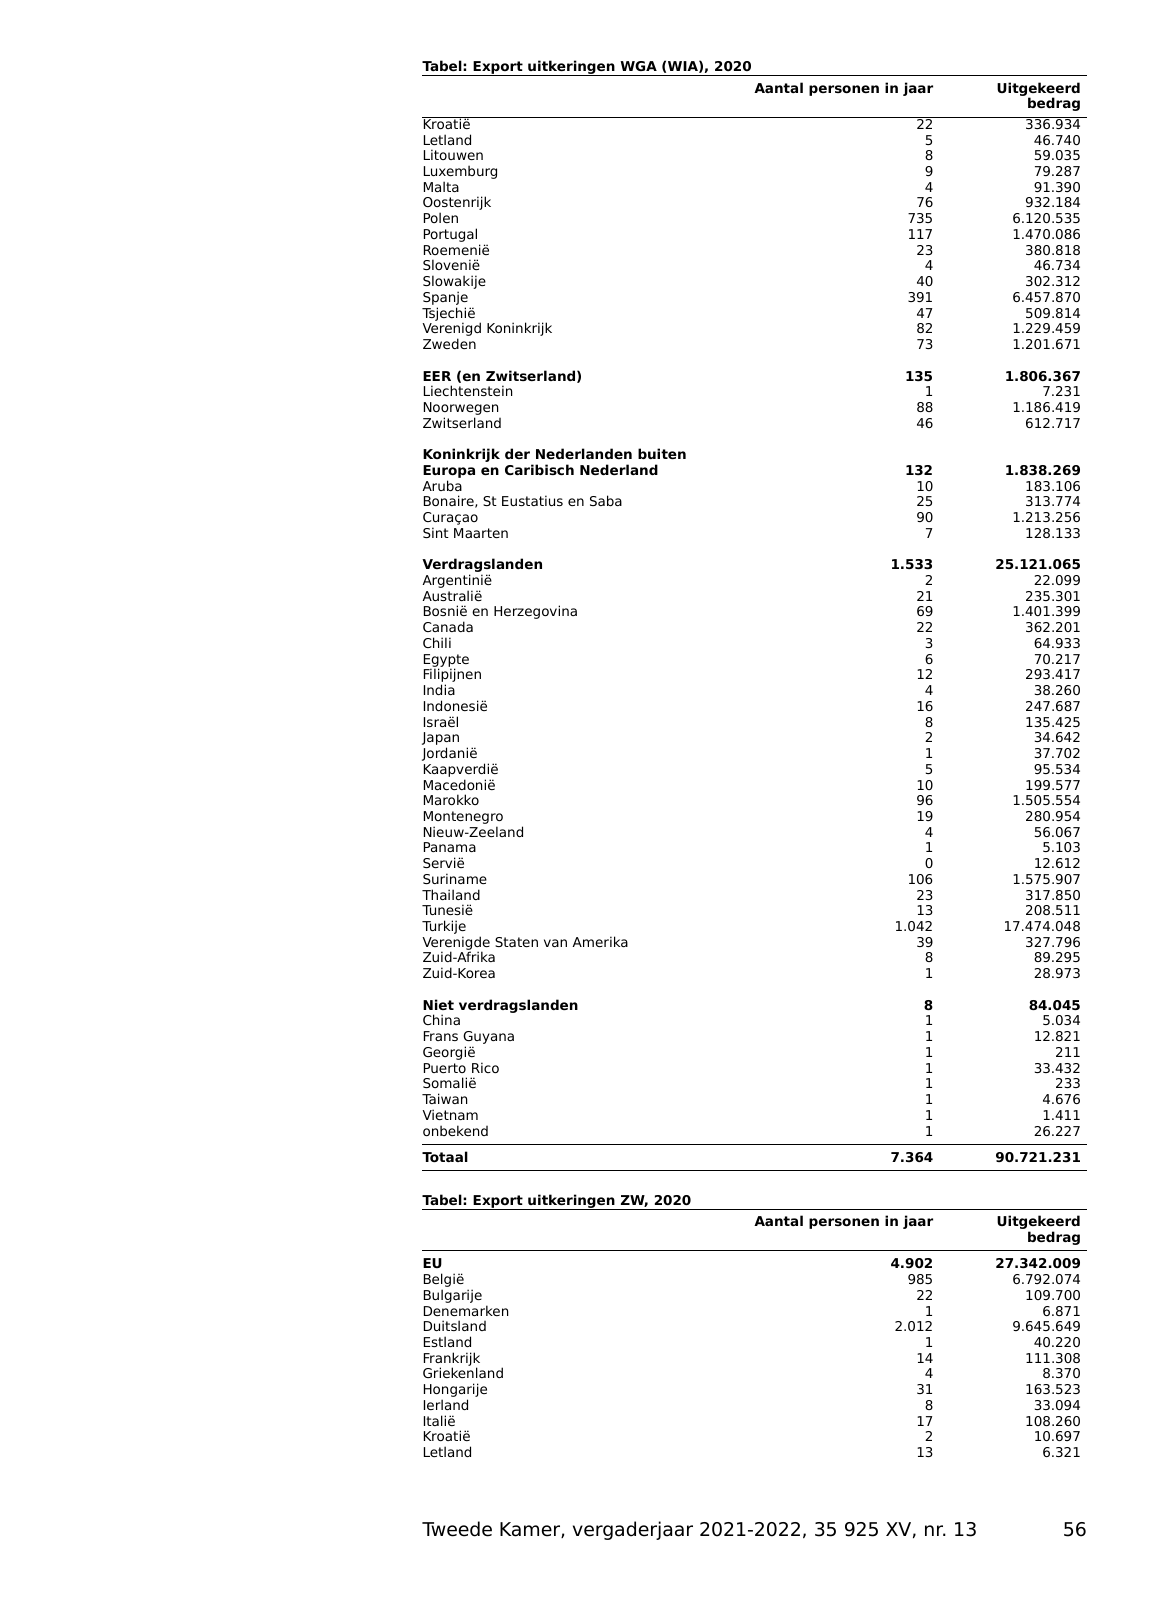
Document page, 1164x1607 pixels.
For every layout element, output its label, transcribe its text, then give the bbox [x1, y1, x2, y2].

table_cell 56.067 [939, 825, 1087, 840]
table_cell 233 [939, 1076, 1087, 1092]
table_cell Kroatië [422, 118, 703, 132]
table_cell 12.612 [939, 856, 1087, 872]
table_cell 6.871 [939, 1303, 1087, 1319]
table_cell 132 [703, 463, 939, 478]
table_cell Frankrijk [422, 1351, 703, 1366]
table_cell 1.042 [703, 919, 939, 934]
table_cell Verenigde Staten van Amerika [422, 935, 703, 950]
table_cell 40.220 [939, 1335, 1087, 1351]
table_cell EU [422, 1251, 703, 1272]
table_cell Aantal personen in jaar [703, 76, 939, 117]
table_cell 8 [703, 148, 939, 164]
table_cell 235.301 [939, 589, 1087, 604]
table_cell 23 [703, 888, 939, 903]
table_cell 135.425 [939, 714, 1087, 730]
table_cell Vietnam [422, 1108, 703, 1123]
table_cell Uitgekeerd bedrag [939, 76, 1087, 117]
table_cell 33.094 [939, 1398, 1087, 1413]
table_cell Europa en Caribisch Nederland [422, 463, 703, 478]
table_cell 380.818 [939, 243, 1087, 258]
table_cell 27.342.009 [939, 1251, 1087, 1272]
table_cell Panama [422, 840, 703, 856]
table_cell Egypte [422, 651, 703, 667]
table_cell [422, 541, 703, 557]
table_cell [703, 353, 939, 368]
table_cell 108.260 [939, 1414, 1087, 1429]
table_cell 23 [703, 243, 939, 258]
table_cell 1 [703, 1013, 939, 1029]
table_cell 14 [703, 1351, 939, 1366]
table_cell [422, 353, 703, 368]
table_cell Filipijnen [422, 667, 703, 683]
table_cell 73 [703, 337, 939, 353]
table_cell 84.045 [939, 998, 1087, 1013]
table_cell 106 [703, 872, 939, 887]
table_cell [939, 353, 1087, 368]
table_cell 9 [703, 164, 939, 179]
table_cell 4.902 [703, 1251, 939, 1272]
table_cell Spanje [422, 290, 703, 305]
table_cell 46.734 [939, 258, 1087, 274]
table_cell 293.417 [939, 667, 1087, 683]
table_cell Zwitserland [422, 416, 703, 431]
table_cell Slowakije [422, 274, 703, 290]
table_cell Puerto Rico [422, 1060, 703, 1076]
table_cell Aantal personen in jaar [703, 1210, 939, 1250]
table_cell Zuid-Korea [422, 966, 703, 982]
table_cell Letland [422, 133, 703, 148]
table_cell 47 [703, 305, 939, 321]
table_cell 612.717 [939, 416, 1087, 431]
table_cell 22 [703, 1288, 939, 1303]
table_cell Nieuw-Zeeland [422, 825, 703, 840]
table_cell 336.934 [939, 118, 1087, 132]
table_cell 79.287 [939, 164, 1087, 179]
table_cell 2.012 [703, 1319, 939, 1335]
table_header Tabel: Export uitkeringen ZW, 2020 [422, 1193, 1087, 1208]
table_cell 33.432 [939, 1060, 1087, 1076]
table_cell 10.697 [939, 1429, 1087, 1445]
table_cell 9.645.649 [939, 1319, 1087, 1335]
table_cell EER (en Zwitserland) [422, 368, 703, 384]
table_cell 7.364 [703, 1145, 939, 1170]
table_cell 1 [703, 746, 939, 762]
table_cell 40 [703, 274, 939, 290]
table_cell 362.201 [939, 620, 1087, 636]
table_cell 211 [939, 1045, 1087, 1060]
table_cell 4 [703, 258, 939, 274]
table_cell 1.806.367 [939, 368, 1087, 384]
table_cell 13 [703, 1445, 939, 1461]
table_cell 17.474.048 [939, 919, 1087, 934]
table_cell 1.186.419 [939, 400, 1087, 416]
table_cell 25.121.065 [939, 557, 1087, 573]
table_cell 1 [703, 1303, 939, 1319]
table_cell onbekend [422, 1123, 703, 1144]
table_cell 1 [703, 1108, 939, 1123]
table_cell Ierland [422, 1398, 703, 1413]
table_cell 6.321 [939, 1445, 1087, 1461]
table_cell Letland [422, 1445, 703, 1461]
table_cell Bosnië en Herzegovina [422, 604, 703, 620]
table_cell 2 [703, 1429, 939, 1445]
table_cell Griekenland [422, 1366, 703, 1382]
table_cell 5 [703, 762, 939, 777]
table_cell Polen [422, 211, 703, 227]
table_cell 1 [703, 1076, 939, 1092]
table_cell Kroatië [422, 1429, 703, 1445]
table_cell 1.505.554 [939, 793, 1087, 809]
table_cell Indonesië [422, 699, 703, 714]
table_cell [422, 431, 703, 447]
table_cell 38.260 [939, 683, 1087, 699]
table_cell 22 [703, 118, 939, 132]
table_cell 10 [703, 777, 939, 793]
table_cell 96 [703, 793, 939, 809]
table_cell 82 [703, 321, 939, 337]
table_cell 39 [703, 935, 939, 950]
table_cell Curaçao [422, 510, 703, 526]
table_cell 8 [703, 998, 939, 1013]
table_cell 90 [703, 510, 939, 526]
table_cell Niet verdragslanden [422, 998, 703, 1013]
table_cell 199.577 [939, 777, 1087, 793]
table_cell 3 [703, 636, 939, 651]
table_cell 4 [703, 683, 939, 699]
table_cell Taiwan [422, 1092, 703, 1108]
table_cell Turkije [422, 919, 703, 934]
table_cell 985 [703, 1272, 939, 1288]
table_cell [703, 541, 939, 557]
table_cell 1 [703, 1335, 939, 1351]
table_cell 1.401.399 [939, 604, 1087, 620]
table_cell 117 [703, 227, 939, 242]
table_cell 135 [703, 368, 939, 384]
table_cell 89.295 [939, 950, 1087, 966]
table_cell Roemenië [422, 243, 703, 258]
table_cell 8 [703, 950, 939, 966]
table_cell Somalië [422, 1076, 703, 1092]
table_cell 1.229.459 [939, 321, 1087, 337]
table_cell 12 [703, 667, 939, 683]
table_cell 7.231 [939, 384, 1087, 400]
table_cell 69 [703, 604, 939, 620]
table_cell 22.099 [939, 573, 1087, 588]
table_cell 64.933 [939, 636, 1087, 651]
table_cell 6.792.074 [939, 1272, 1087, 1288]
table_cell 1 [703, 966, 939, 982]
table_cell 17 [703, 1414, 939, 1429]
table_cell [703, 431, 939, 447]
table_cell 1.533 [703, 557, 939, 573]
table_cell 8 [703, 714, 939, 730]
table_cell 1.213.256 [939, 510, 1087, 526]
table_cell Bonaire, St Eustatius en Saba [422, 494, 703, 510]
table_cell Canada [422, 620, 703, 636]
table_cell 22 [703, 620, 939, 636]
table_cell Totaal [422, 1145, 703, 1170]
table_cell Zuid-Afrika [422, 950, 703, 966]
table_cell Macedonië [422, 777, 703, 793]
table_cell Tunesië [422, 903, 703, 919]
table_cell België [422, 1272, 703, 1288]
table_cell 6.120.535 [939, 211, 1087, 227]
table_cell 76 [703, 195, 939, 211]
table_cell Aruba [422, 479, 703, 494]
table_cell Argentinië [422, 573, 703, 588]
table_cell 90.721.231 [939, 1145, 1087, 1170]
table_cell [422, 982, 703, 997]
table_cell 391 [703, 290, 939, 305]
table_cell Uitgekeerd bedrag [939, 1210, 1087, 1250]
table_cell Sint Maarten [422, 526, 703, 541]
table_cell Suriname [422, 872, 703, 887]
table_cell Zweden [422, 337, 703, 353]
table_cell 109.700 [939, 1288, 1087, 1303]
table_cell 317.850 [939, 888, 1087, 903]
table_cell Australië [422, 589, 703, 604]
table_cell 7 [703, 526, 939, 541]
table_cell 13 [703, 903, 939, 919]
table_cell 2 [703, 730, 939, 746]
table_cell [939, 982, 1087, 997]
table_cell Estland [422, 1335, 703, 1351]
table_cell 8.370 [939, 1366, 1087, 1382]
table_cell 932.184 [939, 195, 1087, 211]
table_cell Verdragslanden [422, 557, 703, 573]
table_cell 302.312 [939, 274, 1087, 290]
table_cell 1 [703, 384, 939, 400]
table_cell 37.702 [939, 746, 1087, 762]
table_cell 88 [703, 400, 939, 416]
table_cell 5 [703, 133, 939, 148]
table_cell Luxemburg [422, 164, 703, 179]
table_header Tabel: Export uitkeringen WGA (WIA), 2020 [422, 59, 1087, 75]
table_cell 19 [703, 809, 939, 824]
table_cell 183.106 [939, 479, 1087, 494]
table_cell China [422, 1013, 703, 1029]
table_cell [703, 447, 939, 463]
table_cell Slovenië [422, 258, 703, 274]
table_cell 247.687 [939, 699, 1087, 714]
table_cell 12.821 [939, 1029, 1087, 1045]
table_cell 91.390 [939, 180, 1087, 195]
table_cell 95.534 [939, 762, 1087, 777]
table_cell Malta [422, 180, 703, 195]
table_cell Chili [422, 636, 703, 651]
table_cell 1 [703, 1060, 939, 1076]
table_cell 1 [703, 840, 939, 856]
table_cell 8 [703, 1398, 939, 1413]
table_cell 59.035 [939, 148, 1087, 164]
table_cell Israël [422, 714, 703, 730]
table_cell 1 [703, 1092, 939, 1108]
table_cell 4 [703, 180, 939, 195]
table_cell 26.227 [939, 1123, 1087, 1144]
table_cell Denemarken [422, 1303, 703, 1319]
table_cell 0 [703, 856, 939, 872]
table_cell [939, 431, 1087, 447]
table_cell Japan [422, 730, 703, 746]
table_cell Montenegro [422, 809, 703, 824]
table_cell 280.954 [939, 809, 1087, 824]
table_cell 34.642 [939, 730, 1087, 746]
table_cell 4 [703, 1366, 939, 1382]
table_cell Noorwegen [422, 400, 703, 416]
table_cell Servië [422, 856, 703, 872]
table_cell Thailand [422, 888, 703, 903]
table_cell 46 [703, 416, 939, 431]
table_cell 25 [703, 494, 939, 510]
table_cell 16 [703, 699, 939, 714]
table_cell 509.814 [939, 305, 1087, 321]
table_cell 1.470.086 [939, 227, 1087, 242]
table_cell 5.103 [939, 840, 1087, 856]
table_cell 128.133 [939, 526, 1087, 541]
table_cell [939, 447, 1087, 463]
table_cell Marokko [422, 793, 703, 809]
table_cell [422, 76, 703, 117]
table_cell 1 [703, 1123, 939, 1144]
table_cell 1 [703, 1045, 939, 1060]
table_cell 70.217 [939, 651, 1087, 667]
table_cell 208.511 [939, 903, 1087, 919]
table_cell Koninkrijk der Nederlanden buiten [422, 447, 703, 463]
table_cell Jordanië [422, 746, 703, 762]
table_cell 313.774 [939, 494, 1087, 510]
table_cell 327.796 [939, 935, 1087, 950]
table_cell 21 [703, 589, 939, 604]
table_cell 2 [703, 573, 939, 588]
table_cell Georgië [422, 1045, 703, 1060]
table_cell 28.973 [939, 966, 1087, 982]
table_cell Liechtenstein [422, 384, 703, 400]
table_cell Italië [422, 1414, 703, 1429]
table_cell 1.201.671 [939, 337, 1087, 353]
table_cell 1 [703, 1029, 939, 1045]
table_cell 163.523 [939, 1382, 1087, 1398]
table_cell Litouwen [422, 148, 703, 164]
table_cell 1.575.907 [939, 872, 1087, 887]
table_cell Frans Guyana [422, 1029, 703, 1045]
table_cell Oostenrijk [422, 195, 703, 211]
table_cell 46.740 [939, 133, 1087, 148]
table_cell 1.838.269 [939, 463, 1087, 478]
table_cell Kaapverdië [422, 762, 703, 777]
table_cell 1.411 [939, 1108, 1087, 1123]
table_cell 4.676 [939, 1092, 1087, 1108]
table_cell [939, 541, 1087, 557]
table_cell [422, 1210, 703, 1250]
table_cell Tsjechië [422, 305, 703, 321]
table_cell Verenigd Koninkrijk [422, 321, 703, 337]
table_cell 735 [703, 211, 939, 227]
table_cell Portugal [422, 227, 703, 242]
table_cell 10 [703, 479, 939, 494]
table_cell 4 [703, 825, 939, 840]
table_cell [703, 982, 939, 997]
table_cell India [422, 683, 703, 699]
table_cell 5.034 [939, 1013, 1087, 1029]
table_cell Hongarije [422, 1382, 703, 1398]
table_cell Bulgarije [422, 1288, 703, 1303]
table_cell 111.308 [939, 1351, 1087, 1366]
table_cell 31 [703, 1382, 939, 1398]
table_cell 6 [703, 651, 939, 667]
table_cell 6.457.870 [939, 290, 1087, 305]
table_cell Duitsland [422, 1319, 703, 1335]
